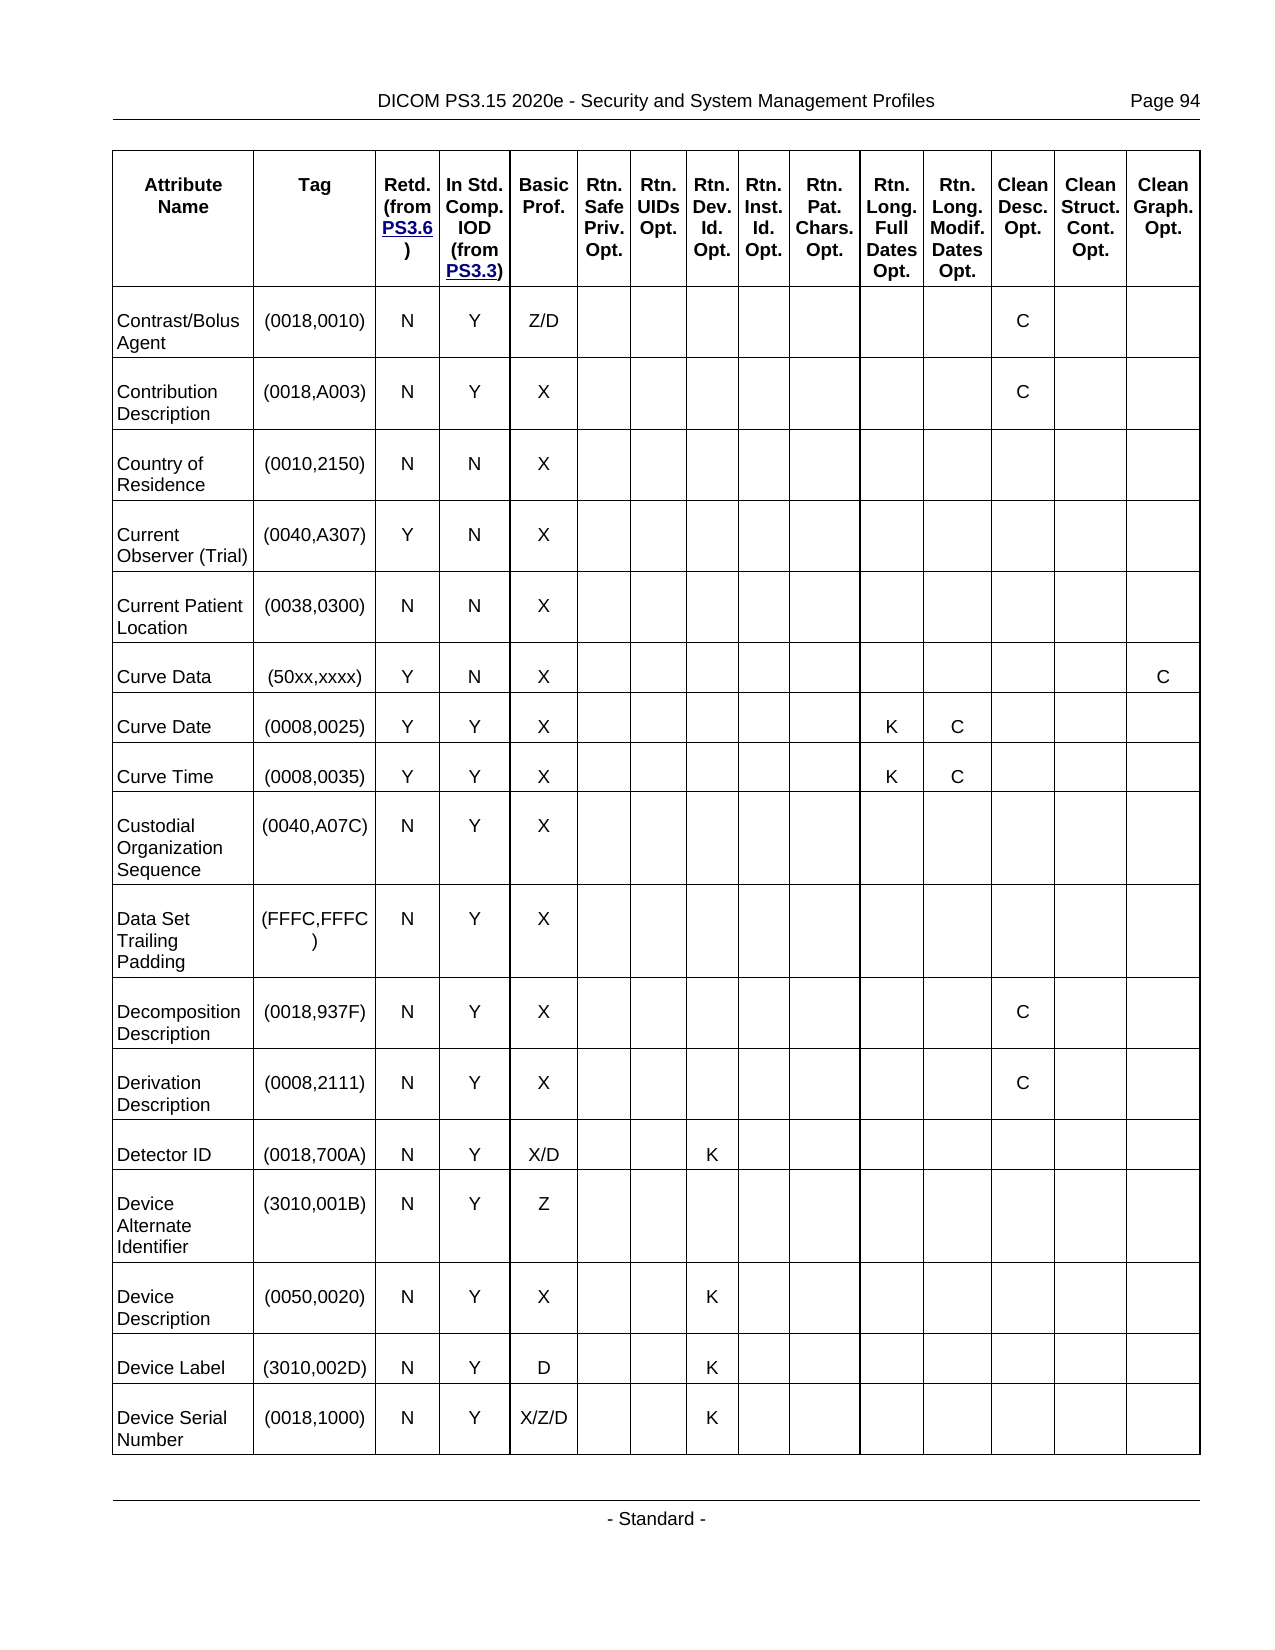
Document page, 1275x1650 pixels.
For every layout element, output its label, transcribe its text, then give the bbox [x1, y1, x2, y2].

table_cell [739, 1263, 789, 1333]
table_cell [687, 501, 738, 571]
table_cell [861, 885, 923, 977]
table_cell [739, 1170, 789, 1262]
table_cell (0008,0035) [254, 743, 375, 791]
table_cell N [376, 792, 439, 884]
table_cell [578, 693, 630, 742]
table_cell [861, 287, 923, 357]
table_cell (0008,2111) [254, 1049, 375, 1119]
table_cell X [511, 743, 577, 791]
table_cell [739, 743, 789, 791]
table_cell [739, 572, 789, 642]
table_cell [1055, 501, 1126, 571]
table_cell X [511, 501, 577, 571]
table_cell [739, 885, 789, 977]
table_cell [739, 1384, 789, 1454]
table_cell [1127, 885, 1199, 977]
table_header Retd. (from PS3.6) [376, 151, 439, 286]
table_header Rtn. Dev. Id. Opt. [687, 151, 738, 286]
table_cell Y [440, 978, 509, 1048]
table_cell [687, 1170, 738, 1262]
table_cell [924, 1049, 991, 1119]
table_cell N [440, 572, 509, 642]
table_cell Z [511, 1170, 577, 1262]
table_cell [1127, 978, 1199, 1048]
table_cell Detector ID [113, 1120, 253, 1169]
table_cell C [992, 1049, 1054, 1119]
table_cell [992, 643, 1054, 692]
table_cell (0018,1000) [254, 1384, 375, 1454]
table_cell [1127, 358, 1199, 428]
table_cell [1055, 572, 1126, 642]
table_cell [790, 792, 859, 884]
table_cell [790, 1049, 859, 1119]
table_cell [790, 358, 859, 428]
table_cell [790, 430, 859, 500]
table_cell [1055, 1120, 1126, 1169]
table_cell [578, 643, 630, 692]
table_cell N [440, 643, 509, 692]
table_cell Custodial Organization Sequence [113, 792, 253, 884]
table_cell [992, 1120, 1054, 1169]
table_cell [578, 1263, 630, 1333]
table_cell C [924, 743, 991, 791]
table_cell [861, 978, 923, 1048]
table_cell Y [440, 1334, 509, 1383]
table_cell [1127, 1120, 1199, 1169]
table_cell Y [440, 885, 509, 977]
table_header Rtn. UIDs Opt. [631, 151, 686, 286]
table_cell [739, 643, 789, 692]
table_header Rtn. Safe Priv. Opt. [578, 151, 630, 286]
table_cell C [992, 287, 1054, 357]
table_cell [924, 1384, 991, 1454]
table_cell [992, 501, 1054, 571]
table_cell [790, 693, 859, 742]
table_cell (0050,0020) [254, 1263, 375, 1333]
table_cell Y [376, 693, 439, 742]
table_cell [924, 572, 991, 642]
table_cell Y [440, 1049, 509, 1119]
table_cell [790, 1384, 859, 1454]
table_cell [631, 978, 686, 1048]
table_cell [992, 885, 1054, 977]
table_cell [687, 693, 738, 742]
table_cell C [1127, 643, 1199, 692]
table_cell [1127, 572, 1199, 642]
table_cell [578, 358, 630, 428]
table_cell (3010,001B) [254, 1170, 375, 1262]
table_cell Y [440, 287, 509, 357]
table_cell [1055, 287, 1126, 357]
table_cell [790, 1120, 859, 1169]
table_cell [687, 287, 738, 357]
table_cell Device Serial Number [113, 1384, 253, 1454]
table_cell [1127, 693, 1199, 742]
table_cell [924, 1120, 991, 1169]
table_cell [739, 693, 789, 742]
table_cell [992, 693, 1054, 742]
table_cell D [511, 1334, 577, 1383]
table_cell [631, 501, 686, 571]
table_cell (0018,700A) [254, 1120, 375, 1169]
table_cell [631, 1334, 686, 1383]
table_cell N [376, 1170, 439, 1262]
table_cell Z/D [511, 287, 577, 357]
table_cell [687, 358, 738, 428]
table_cell [861, 1263, 923, 1333]
table_cell [861, 572, 923, 642]
table_cell X [511, 978, 577, 1048]
table_cell [861, 1334, 923, 1383]
table_cell [1127, 430, 1199, 500]
table_cell [739, 430, 789, 500]
table_cell Contrast/Bolus Agent [113, 287, 253, 357]
table_cell [1055, 885, 1126, 977]
table_cell N [376, 1120, 439, 1169]
table_header Rtn. Pat. Chars. Opt. [790, 151, 859, 286]
table_cell X/Z/D [511, 1384, 577, 1454]
table_cell [924, 643, 991, 692]
table_header Clean Graph. Opt. [1127, 151, 1199, 286]
table_cell N [376, 1384, 439, 1454]
table_cell [578, 885, 630, 977]
table_cell Y [440, 792, 509, 884]
table_cell [790, 1170, 859, 1262]
table_cell (0040,A07C) [254, 792, 375, 884]
table_cell K [687, 1334, 738, 1383]
table_cell [1055, 743, 1126, 791]
table_cell [687, 643, 738, 692]
table_cell [861, 1384, 923, 1454]
table_cell Curve Time [113, 743, 253, 791]
table_cell [578, 501, 630, 571]
table_cell N [376, 885, 439, 977]
table_cell [924, 1334, 991, 1383]
table_cell [631, 1263, 686, 1333]
table_cell Y [376, 643, 439, 692]
table_cell (0008,0025) [254, 693, 375, 742]
table_cell [739, 978, 789, 1048]
table_header Rtn. Inst. Id. Opt. [739, 151, 789, 286]
table_cell [1055, 693, 1126, 742]
table_cell Country of Residence [113, 430, 253, 500]
table_cell [790, 1263, 859, 1333]
table_cell K [861, 693, 923, 742]
table_cell [1127, 1263, 1199, 1333]
table_cell [578, 1120, 630, 1169]
table_cell [992, 1334, 1054, 1383]
table_cell [631, 643, 686, 692]
table_cell [578, 1170, 630, 1262]
table_cell [790, 572, 859, 642]
table_cell N [376, 978, 439, 1048]
table_cell [992, 1263, 1054, 1333]
table_cell X [511, 430, 577, 500]
table_header Rtn. Long. Modif. Dates Opt. [924, 151, 991, 286]
table_cell C [992, 358, 1054, 428]
table_cell [861, 430, 923, 500]
table_cell X [511, 358, 577, 428]
table_cell Y [440, 1170, 509, 1262]
table_cell [924, 978, 991, 1048]
table_cell K [687, 1263, 738, 1333]
table_cell [739, 358, 789, 428]
table_cell Device Alternate Identifier [113, 1170, 253, 1262]
table_cell [578, 743, 630, 791]
table_cell Y [376, 501, 439, 571]
table_cell [1055, 643, 1126, 692]
table_cell X [511, 792, 577, 884]
table_cell [631, 1120, 686, 1169]
table_cell [861, 643, 923, 692]
table_cell C [992, 978, 1054, 1048]
table_cell [687, 1049, 738, 1119]
table_cell X/D [511, 1120, 577, 1169]
table_cell [1055, 1170, 1126, 1262]
table_cell [739, 1334, 789, 1383]
table_cell [1127, 1334, 1199, 1383]
table_cell [1127, 287, 1199, 357]
table_cell X [511, 572, 577, 642]
table_cell Device Description [113, 1263, 253, 1333]
table_cell N [376, 1334, 439, 1383]
table_cell [578, 287, 630, 357]
table_cell X [511, 693, 577, 742]
table_cell [790, 885, 859, 977]
table_cell Current Observer (Trial) [113, 501, 253, 571]
table_header Clean Desc. Opt. [992, 151, 1054, 286]
table_cell [992, 572, 1054, 642]
table_cell [861, 1049, 923, 1119]
table_cell [578, 792, 630, 884]
table_cell [1127, 743, 1199, 791]
table_cell Y [440, 1384, 509, 1454]
table_cell Device Label [113, 1334, 253, 1383]
table_cell [739, 1120, 789, 1169]
table_cell [739, 287, 789, 357]
table_cell [1127, 792, 1199, 884]
table_cell (0018,937F) [254, 978, 375, 1048]
table_cell (0018,A003) [254, 358, 375, 428]
table_header In Std. Comp. IOD (from PS3.3) [440, 151, 509, 286]
table_cell [631, 743, 686, 791]
table_cell [739, 792, 789, 884]
table_cell [1055, 1049, 1126, 1119]
table_cell [631, 792, 686, 884]
table_cell N [376, 358, 439, 428]
table_cell [1055, 978, 1126, 1048]
table_cell [1055, 358, 1126, 428]
table_header Attribute Name [113, 151, 253, 286]
table_cell [790, 978, 859, 1048]
table_cell Derivation Description [113, 1049, 253, 1119]
table_cell [861, 1120, 923, 1169]
table_cell [687, 885, 738, 977]
table_cell [924, 430, 991, 500]
table_cell N [376, 1049, 439, 1119]
table_cell (0010,2150) [254, 430, 375, 500]
table_cell Y [440, 693, 509, 742]
table_header Clean Struct. Cont. Opt. [1055, 151, 1126, 286]
table_cell X [511, 1049, 577, 1119]
table_cell [631, 885, 686, 977]
table_cell [631, 1170, 686, 1262]
table_cell [578, 430, 630, 500]
table_cell [992, 1170, 1054, 1262]
table_cell [687, 978, 738, 1048]
table_cell [924, 287, 991, 357]
table_cell [687, 430, 738, 500]
table_cell [1055, 1263, 1126, 1333]
table_cell [631, 1049, 686, 1119]
table_cell [578, 572, 630, 642]
table_cell Y [440, 1263, 509, 1333]
table_cell (50xx,xxxx) [254, 643, 375, 692]
table_cell N [376, 287, 439, 357]
table_cell K [861, 743, 923, 791]
table_cell N [376, 572, 439, 642]
table_cell [631, 358, 686, 428]
table_cell [861, 1170, 923, 1262]
table_cell K [687, 1120, 738, 1169]
table_cell C [924, 693, 991, 742]
table_cell Y [440, 358, 509, 428]
table_cell [631, 287, 686, 357]
table_cell [924, 501, 991, 571]
table_cell N [440, 501, 509, 571]
table_cell [578, 1384, 630, 1454]
table_cell [1055, 1384, 1126, 1454]
table_cell [578, 1049, 630, 1119]
table_cell Data Set Trailing Padding [113, 885, 253, 977]
table_cell [790, 743, 859, 791]
table_cell [578, 978, 630, 1048]
table_cell (0018,0010) [254, 287, 375, 357]
table_header Tag [254, 151, 375, 286]
table_cell [631, 572, 686, 642]
table_cell [687, 572, 738, 642]
table_cell [790, 501, 859, 571]
table_cell [687, 792, 738, 884]
table_cell [861, 358, 923, 428]
table_cell [924, 1170, 991, 1262]
table_cell X [511, 885, 577, 977]
table_cell [578, 1334, 630, 1383]
table_cell N [440, 430, 509, 500]
table_cell [861, 792, 923, 884]
table_cell [739, 501, 789, 571]
table_cell (0040,A307) [254, 501, 375, 571]
table_cell N [376, 430, 439, 500]
table_cell [790, 643, 859, 692]
table_cell [861, 501, 923, 571]
table_cell [1055, 792, 1126, 884]
table_cell [1055, 1334, 1126, 1383]
table_cell (FFFC,FFFC) [254, 885, 375, 977]
table_cell Curve Data [113, 643, 253, 692]
table_cell X [511, 1263, 577, 1333]
table_cell N [376, 1263, 439, 1333]
table_cell [739, 1049, 789, 1119]
table_header Rtn. Long. Full Dates Opt. [861, 151, 923, 286]
table_cell [992, 792, 1054, 884]
table_cell Curve Date [113, 693, 253, 742]
table_cell Decomposition Description [113, 978, 253, 1048]
table_cell X [511, 643, 577, 692]
table_cell [631, 1384, 686, 1454]
table_cell [790, 287, 859, 357]
table_cell [687, 743, 738, 791]
table_cell Y [376, 743, 439, 791]
table_cell [631, 430, 686, 500]
table_cell [924, 358, 991, 428]
table_cell [924, 792, 991, 884]
table_cell [1127, 1170, 1199, 1262]
table_cell [992, 430, 1054, 500]
table_cell [631, 693, 686, 742]
table_cell [924, 1263, 991, 1333]
table_cell Current Patient Location [113, 572, 253, 642]
table_cell [790, 1334, 859, 1383]
table_cell [924, 885, 991, 977]
table_cell [1127, 1384, 1199, 1454]
table_cell [1055, 430, 1126, 500]
table_cell (0038,0300) [254, 572, 375, 642]
table_cell [992, 743, 1054, 791]
table_cell (3010,002D) [254, 1334, 375, 1383]
table_cell Contribution Description [113, 358, 253, 428]
table_cell Y [440, 1120, 509, 1169]
table_cell Y [440, 743, 509, 791]
table_cell [1127, 1049, 1199, 1119]
table_header Basic Prof. [511, 151, 577, 286]
table_cell K [687, 1384, 738, 1454]
table_cell [1127, 501, 1199, 571]
table_cell [992, 1384, 1054, 1454]
